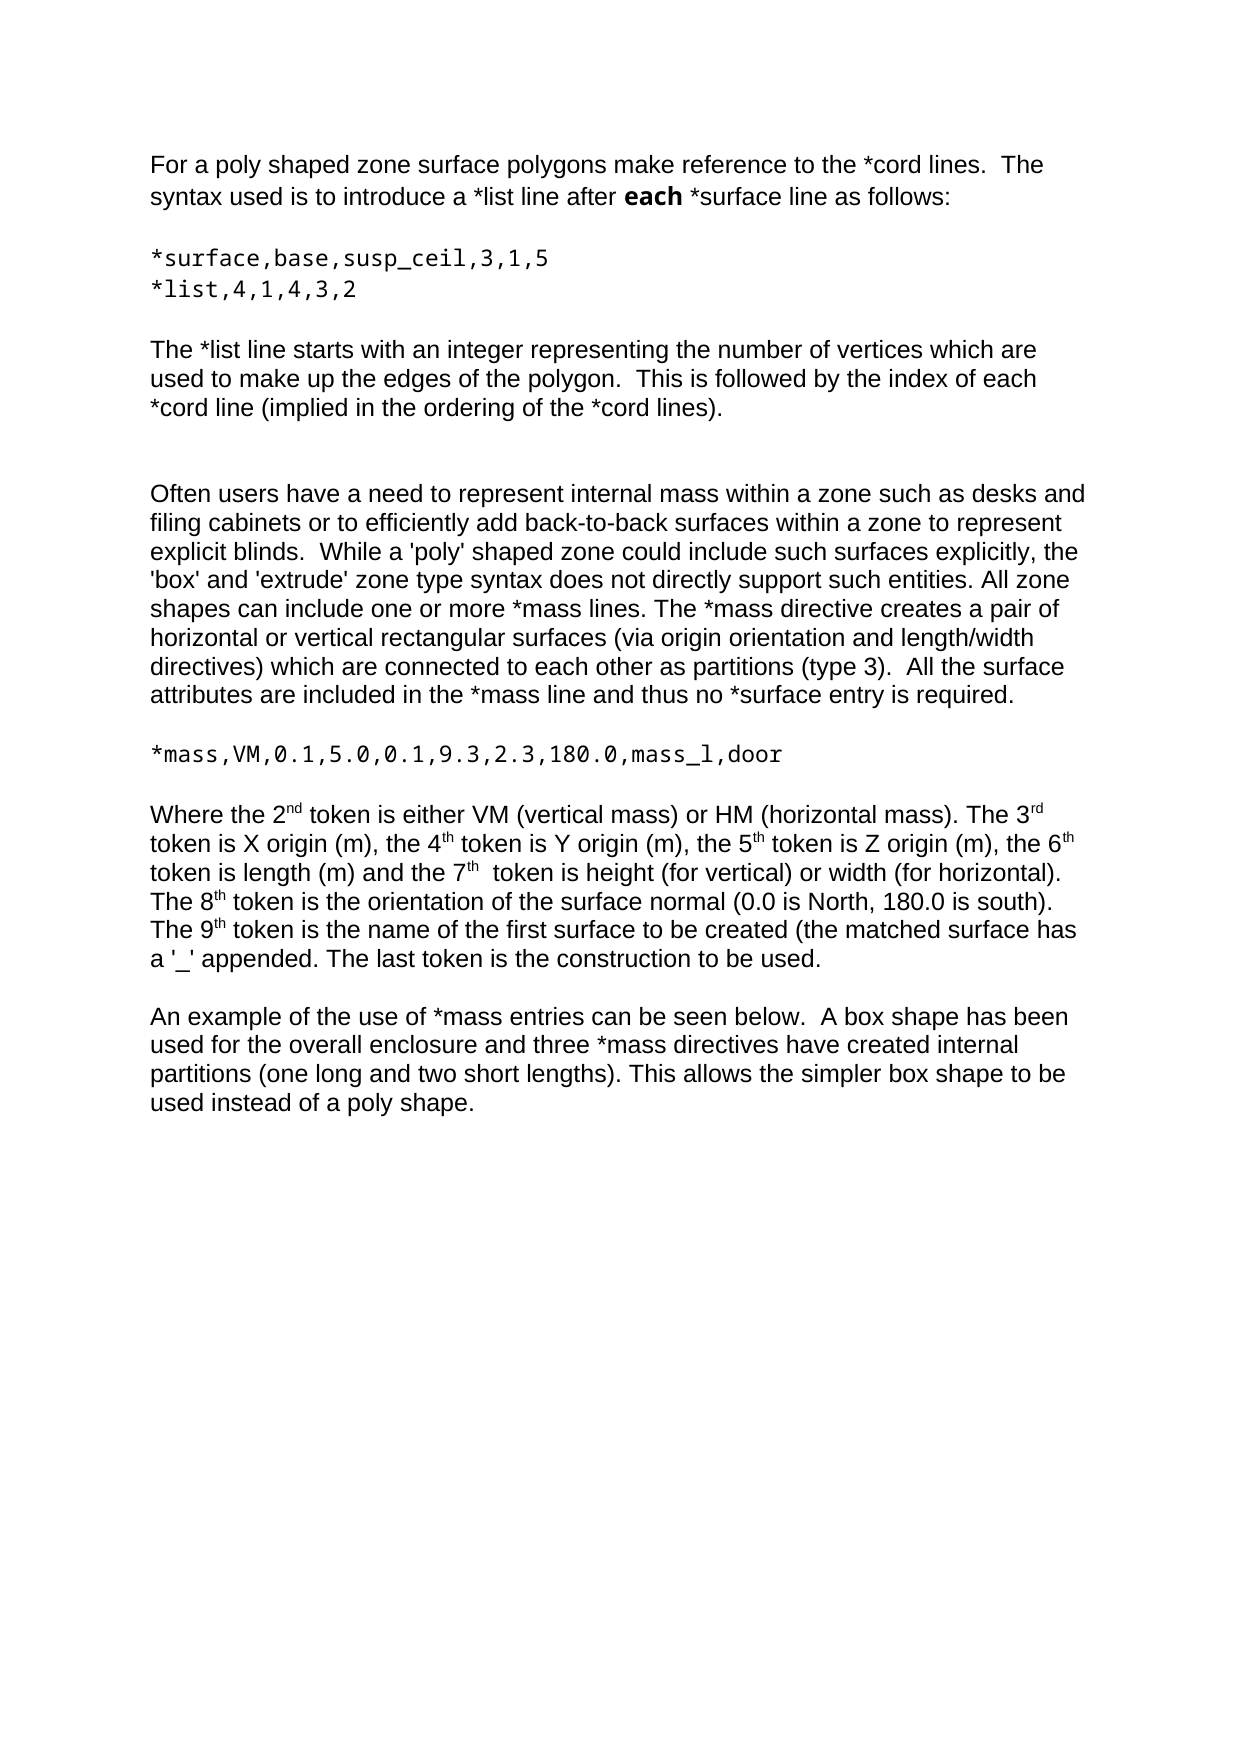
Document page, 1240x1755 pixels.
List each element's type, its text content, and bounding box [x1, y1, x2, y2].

text Where the 2nd token is either VM (vertical mass) or HM (horizontal mass). The 3rd token is X origin (m), the 4th token is Y origin (m), the 5th token is Z origin (m), the 6th token is length (m) and the 7th token is height (for vertical) or width (for horizontal). The 8th token is the orientation of the surface normal (0.0 is North, 180.0 is south). The 9th token is the name of the first surface to be created (the matched surface has a '_' appended. The last token is the construction to be used. [150, 800, 1089, 973]
text The *list line starts with an integer representing the number of vertices which are used to make up the edges of the polygon. This is followed by the index of each *cord line (implied in the ordering of the *cord lines). [150, 335, 1089, 422]
text *surface,base,susp_ceil,3,1,5 [150, 242, 1089, 273]
text An example of the use of *mass entries can be seen below. A box shape has been used for the overall enclosure and three *mass directives have created internal partitions (one long and two short lengths). This allows the simpler box shape to be used instead of a poly shape. [150, 1002, 1089, 1117]
text *mass,VM,0.1,5.0,0.1,9.3,2.3,180.0,mass_l,door [150, 738, 1089, 769]
text For a poly shaped zone surface polygons make reference to the *cord lines. The syntax used is to introduce a *list line after each *surface line as follows: [150, 150, 1089, 213]
text Often users have a need to represent internal mass within a zone such as desks and filing cabinets or to efficiently add back-to-back surfaces within a zone to represent explicit blinds. While a 'poly' shaped zone could include such surfaces explicitly, the 'box' and 'extrude' zone type syntax does not directly support such entities. All zone shapes can include one or more *mass lines. The *mass directive creates a pair of horizontal or vertical rectangular surfaces (via origin orientation and length/width directives) which are connected to each other as partitions (type 3). All the surface attributes are included in the *mass line and thus no *surface entry is required. [150, 479, 1089, 709]
text *list,4,1,4,3,2 [150, 273, 1089, 304]
